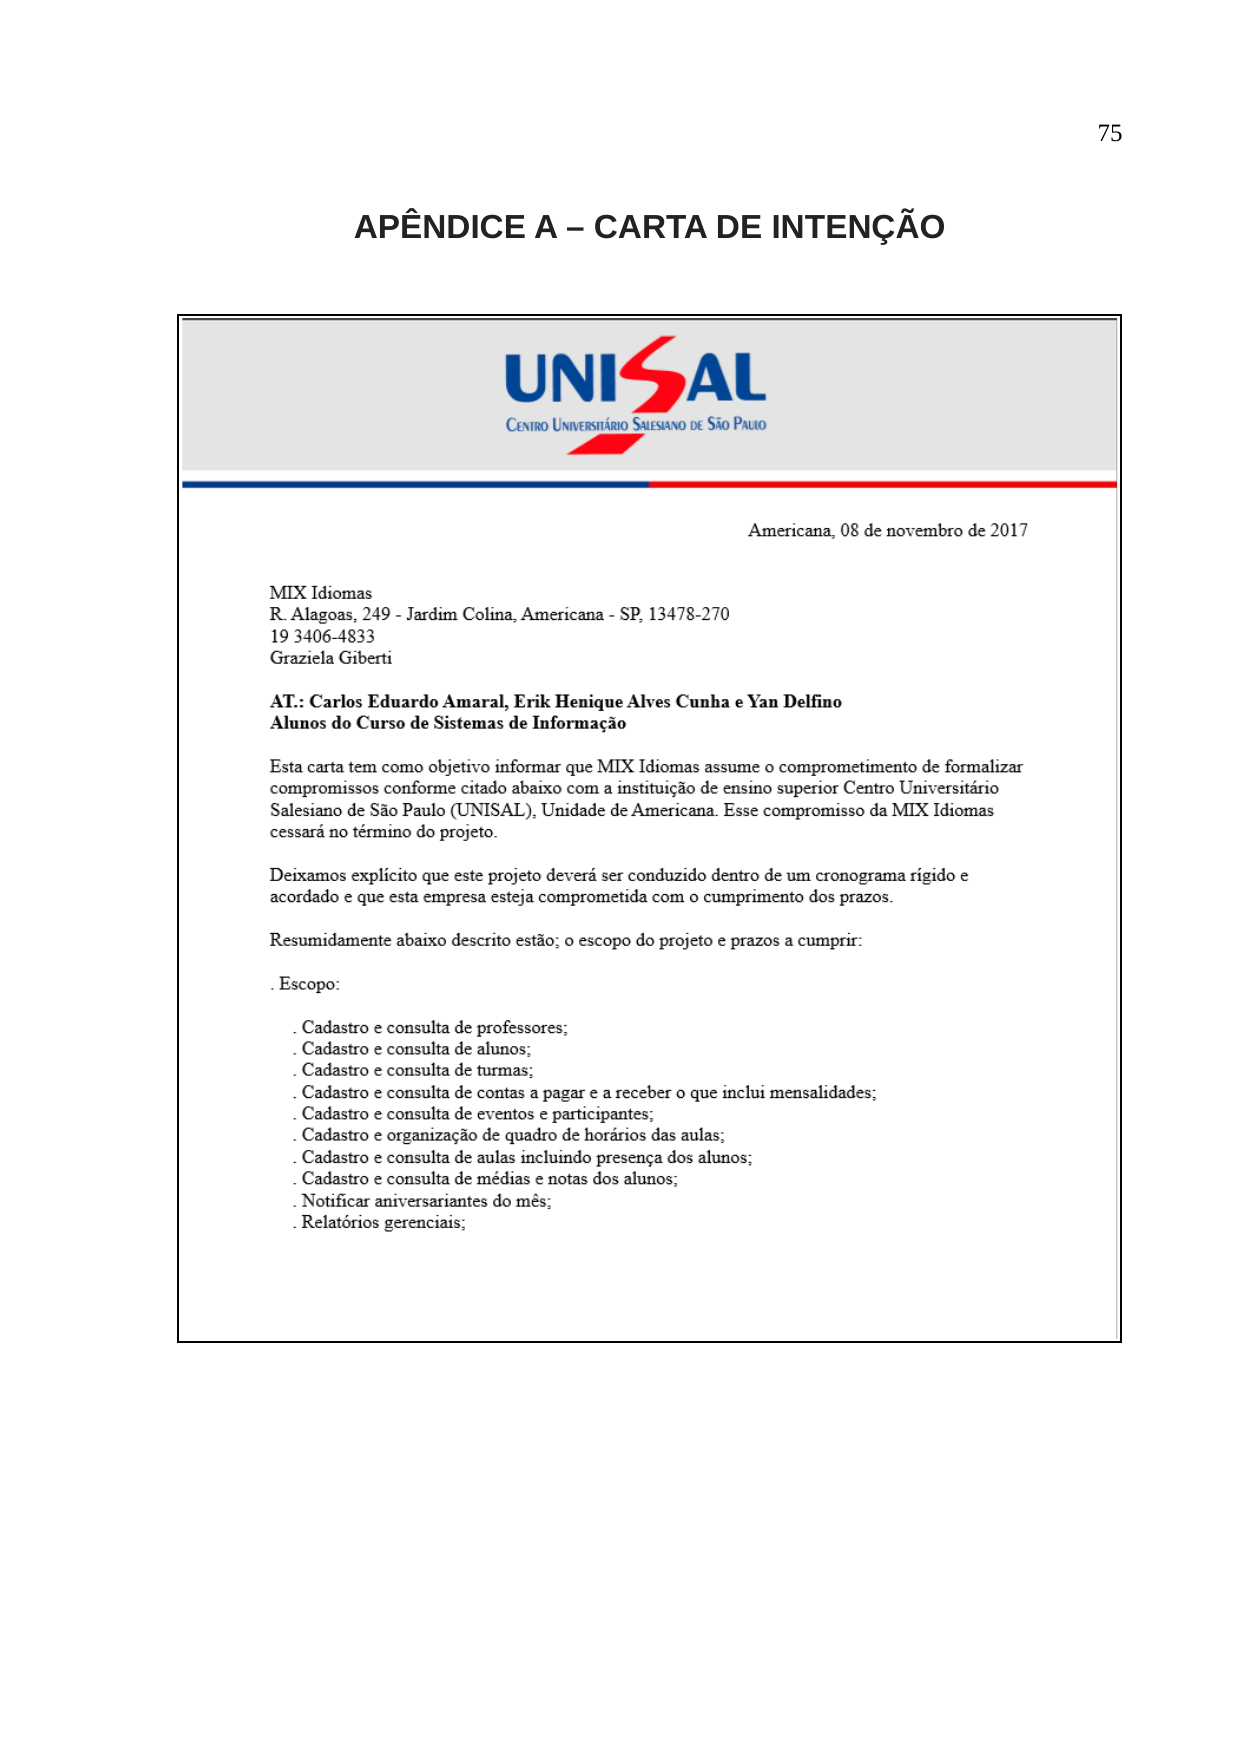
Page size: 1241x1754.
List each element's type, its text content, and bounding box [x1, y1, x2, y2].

picture [182, 318, 1118, 1339]
subtitle APÊNDICE A – Carta de intenção [177, 207, 1122, 245]
